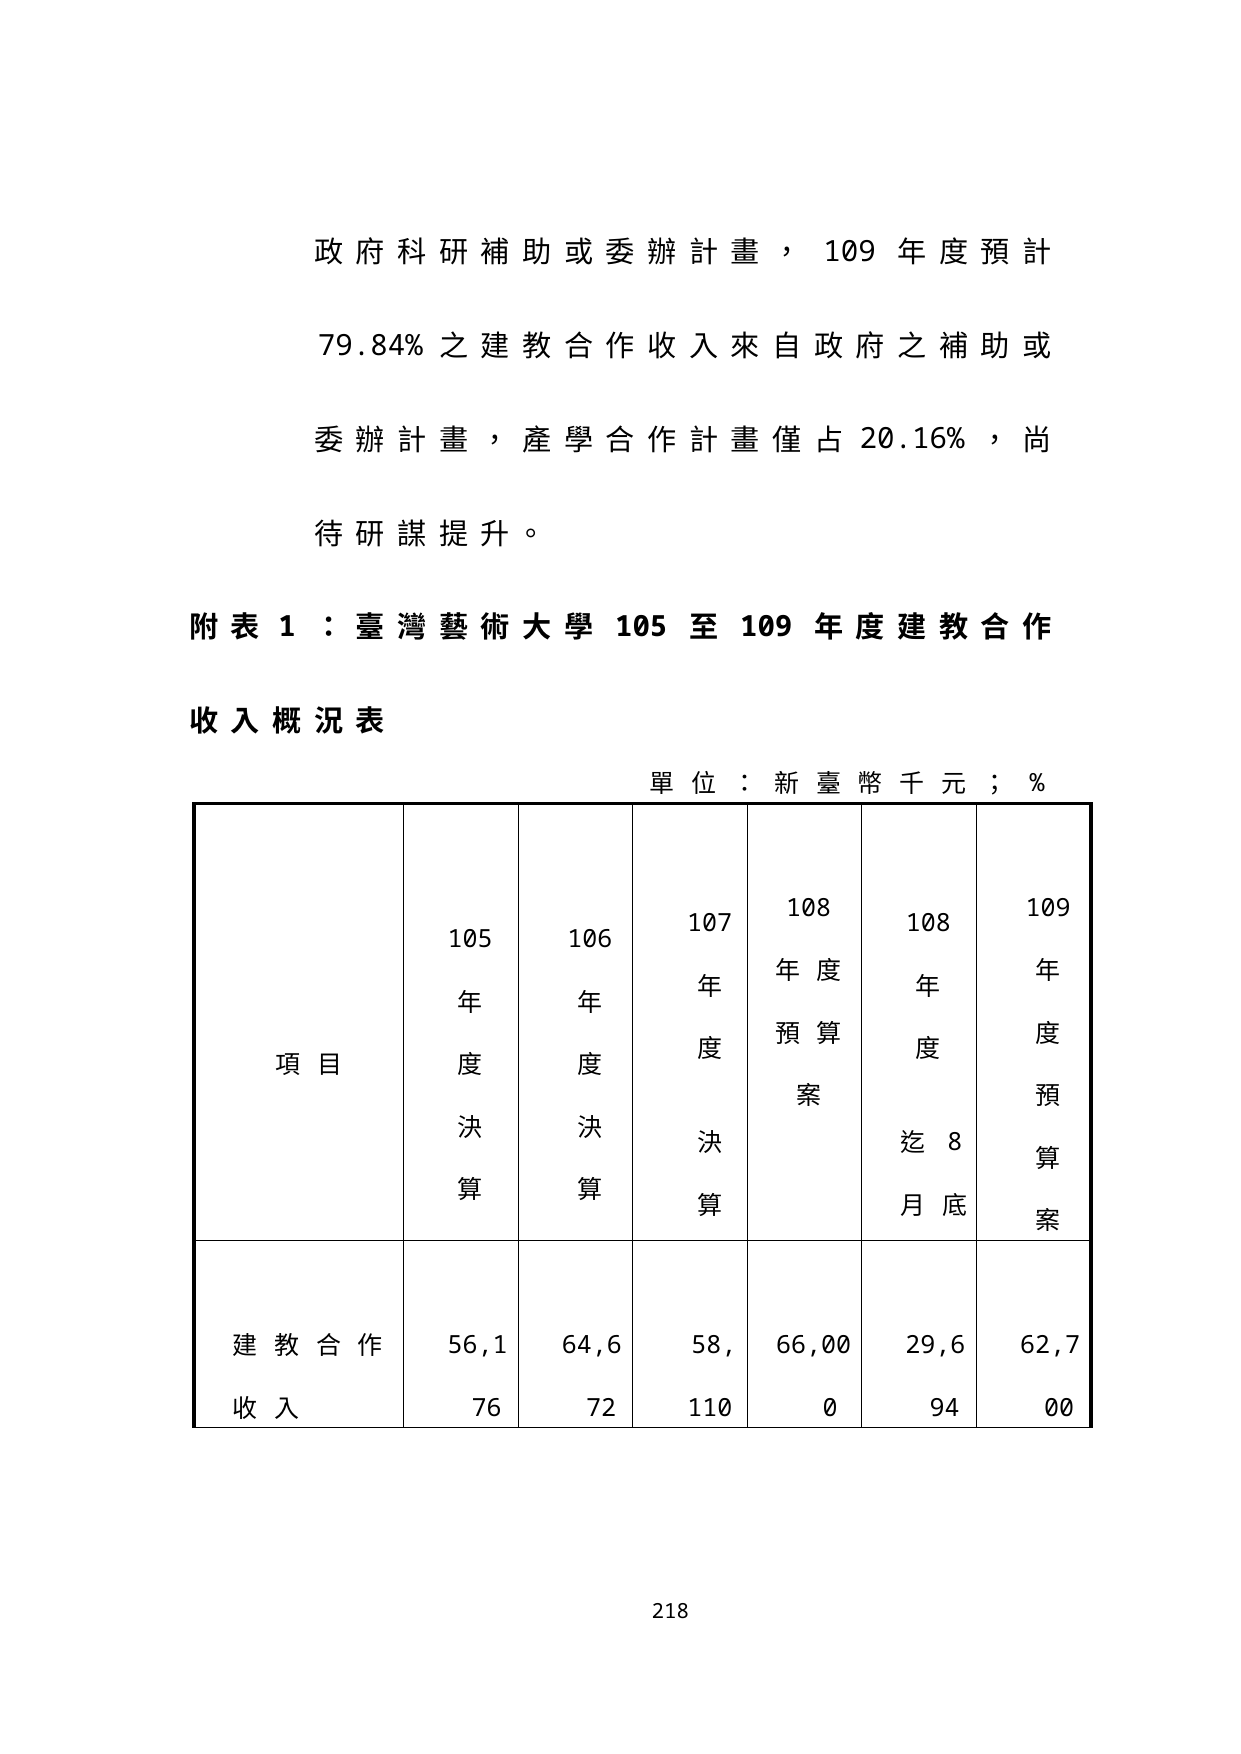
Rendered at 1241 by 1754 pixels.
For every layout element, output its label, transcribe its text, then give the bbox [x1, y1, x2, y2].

table_header 109年度預算案 [977, 805, 1089, 1240]
text 單位：新臺幣千元；% [271, 740, 1058, 802]
table_header 項目 [196, 805, 403, 1240]
table_cell 建教合作收入 [196, 1241, 403, 1427]
text 附表1：臺灣藝術大學105至109年度建教合作收入概況表 [183, 552, 1087, 740]
table_cell 56,176 [404, 1241, 518, 1427]
table_cell 64,672 [519, 1241, 632, 1427]
table_header 106年度決算 [519, 805, 632, 1240]
table_header 108年度 迄8月底 [862, 805, 976, 1240]
table_cell 66,000 [748, 1241, 861, 1427]
table_cell 58,110 [633, 1241, 747, 1427]
table_cell 29,694 [862, 1241, 976, 1427]
table_header 108年度 預算案 [748, 805, 861, 1240]
table_header 105年度決算 [404, 805, 518, 1240]
table_header 107年度 決算 [633, 805, 747, 1240]
text 政府科研補助或委辦計畫，109年度預計79.84%之建教合作收入來自政府之補助或委辦計畫，產學合作計畫僅占20.16%，尚待研謀提升。 [271, 177, 1058, 552]
table_cell 62,700 [977, 1241, 1089, 1427]
